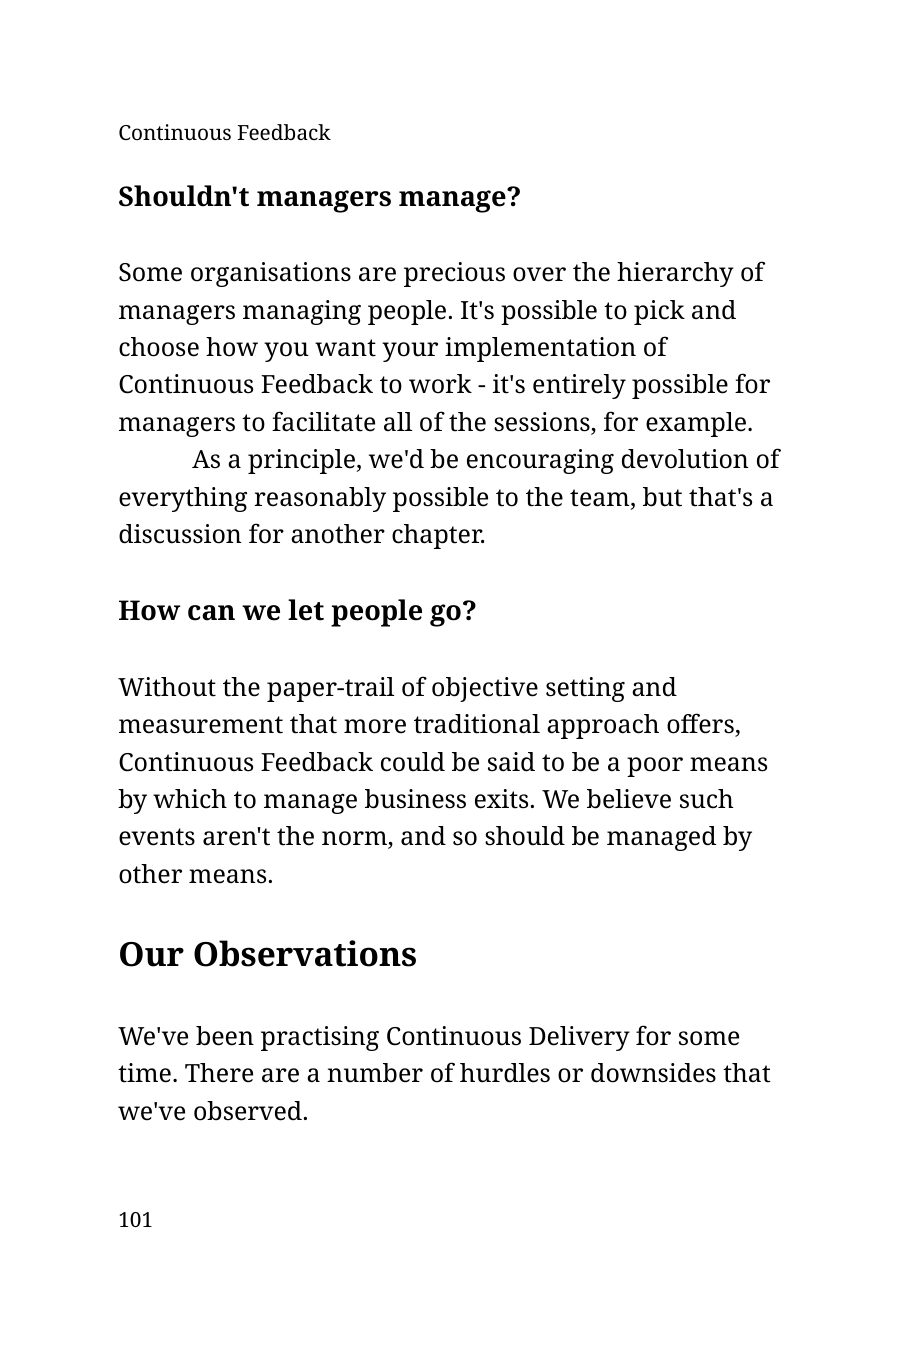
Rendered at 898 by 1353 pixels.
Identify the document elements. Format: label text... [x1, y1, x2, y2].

text Some organisations are precious over the hierarchy of managers managing people. It's possible to pick and choose how you want your implementation of Continuous Feedback to work - it's entirely possible for managers to facilitate all of the sessions, for example. [118, 255, 779, 439]
text We've been practising Continuous Delivery for some time. There are a number of hurdles or downsides that we've observed. [118, 1018, 779, 1127]
subtitle Our Observations [118, 931, 779, 977]
text Without the paper-trail of objective setting and measurement that more traditional approach offers, Continuous Feedback could be said to be a poor means by which to manage business exits. We believe such events aren't the norm, and so should be managed by other means. [118, 669, 779, 891]
subtitle How can we let people go? [118, 592, 779, 628]
text As a principle, we'd be encouraging devolution of everything reasonably possible to the team, but that's a discussion for another chapter. [118, 442, 779, 551]
subtitle Shouldn't managers manage? [118, 177, 779, 214]
